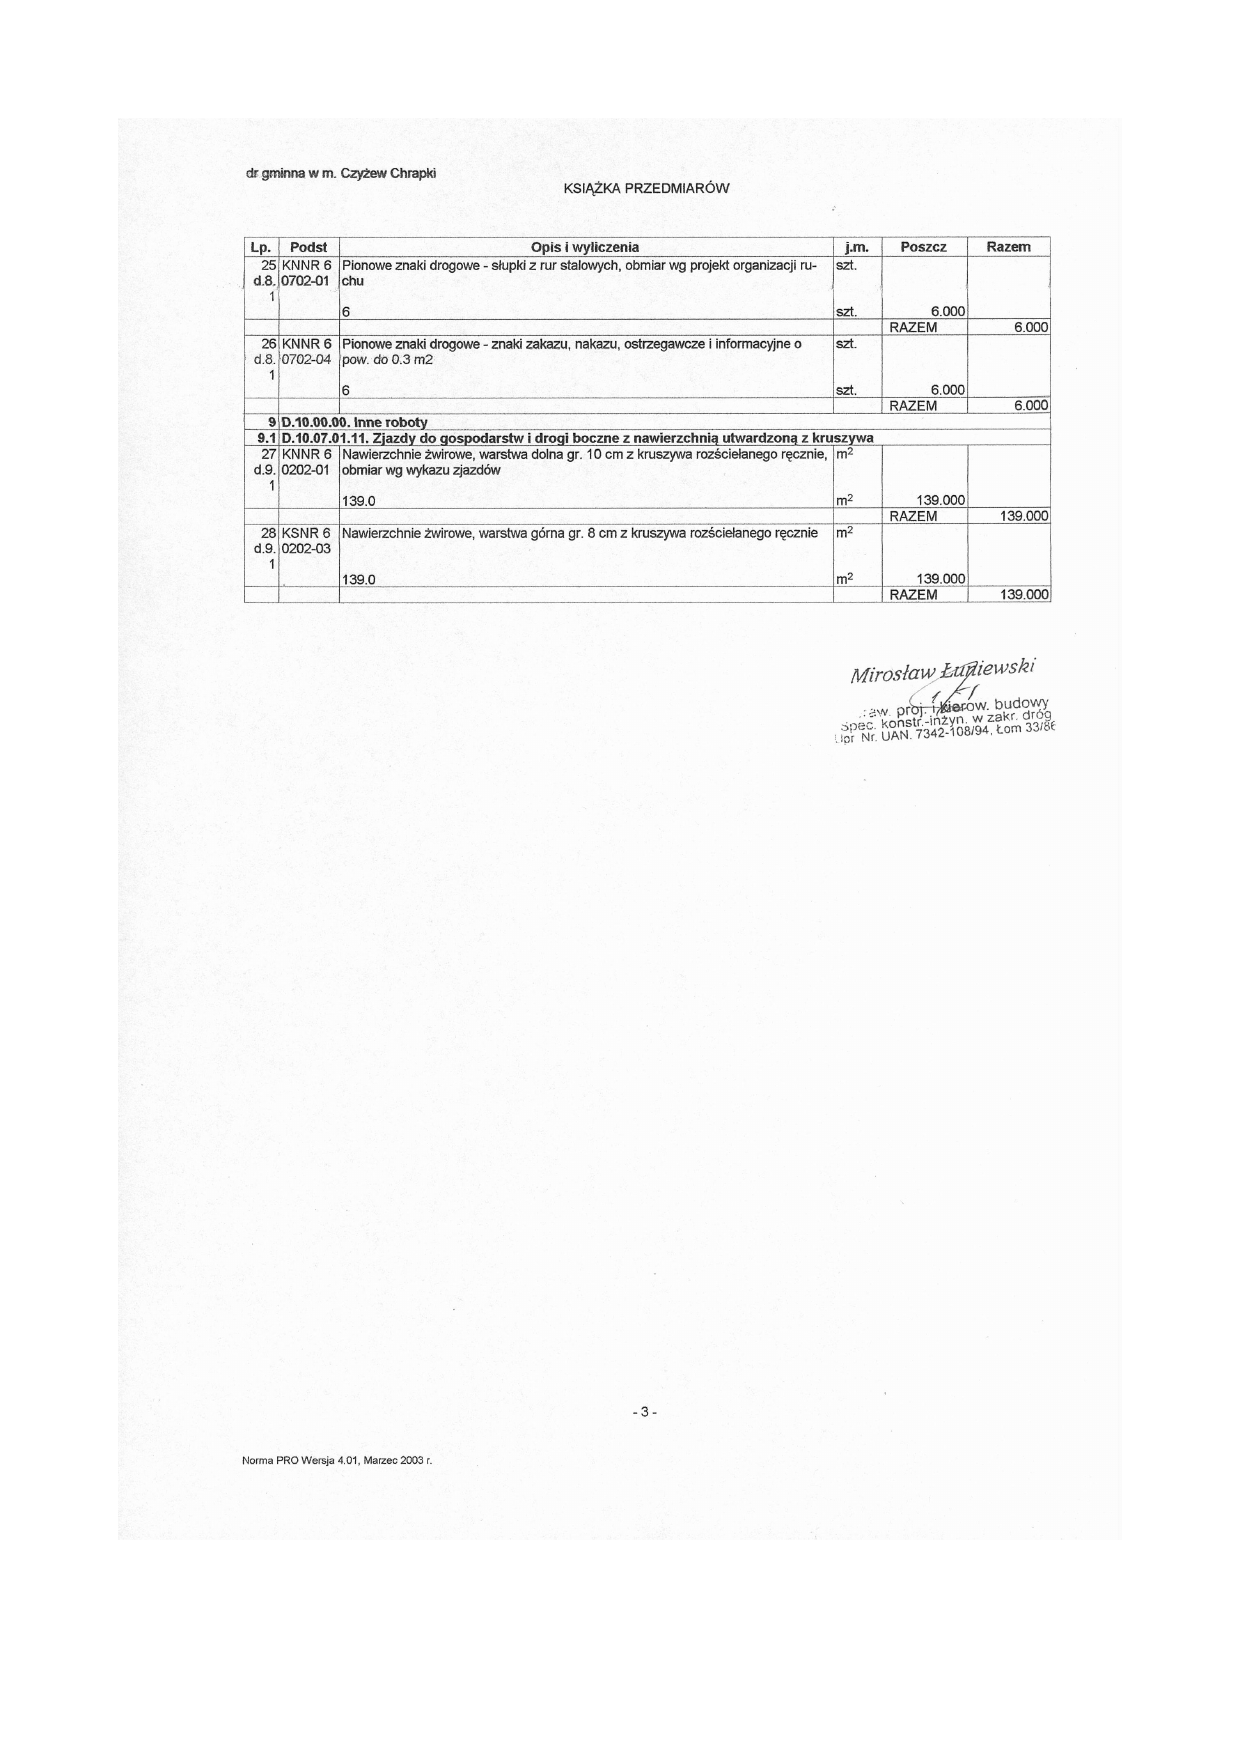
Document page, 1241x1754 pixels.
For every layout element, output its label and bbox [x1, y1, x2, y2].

picture [118, 118, 1122, 1540]
